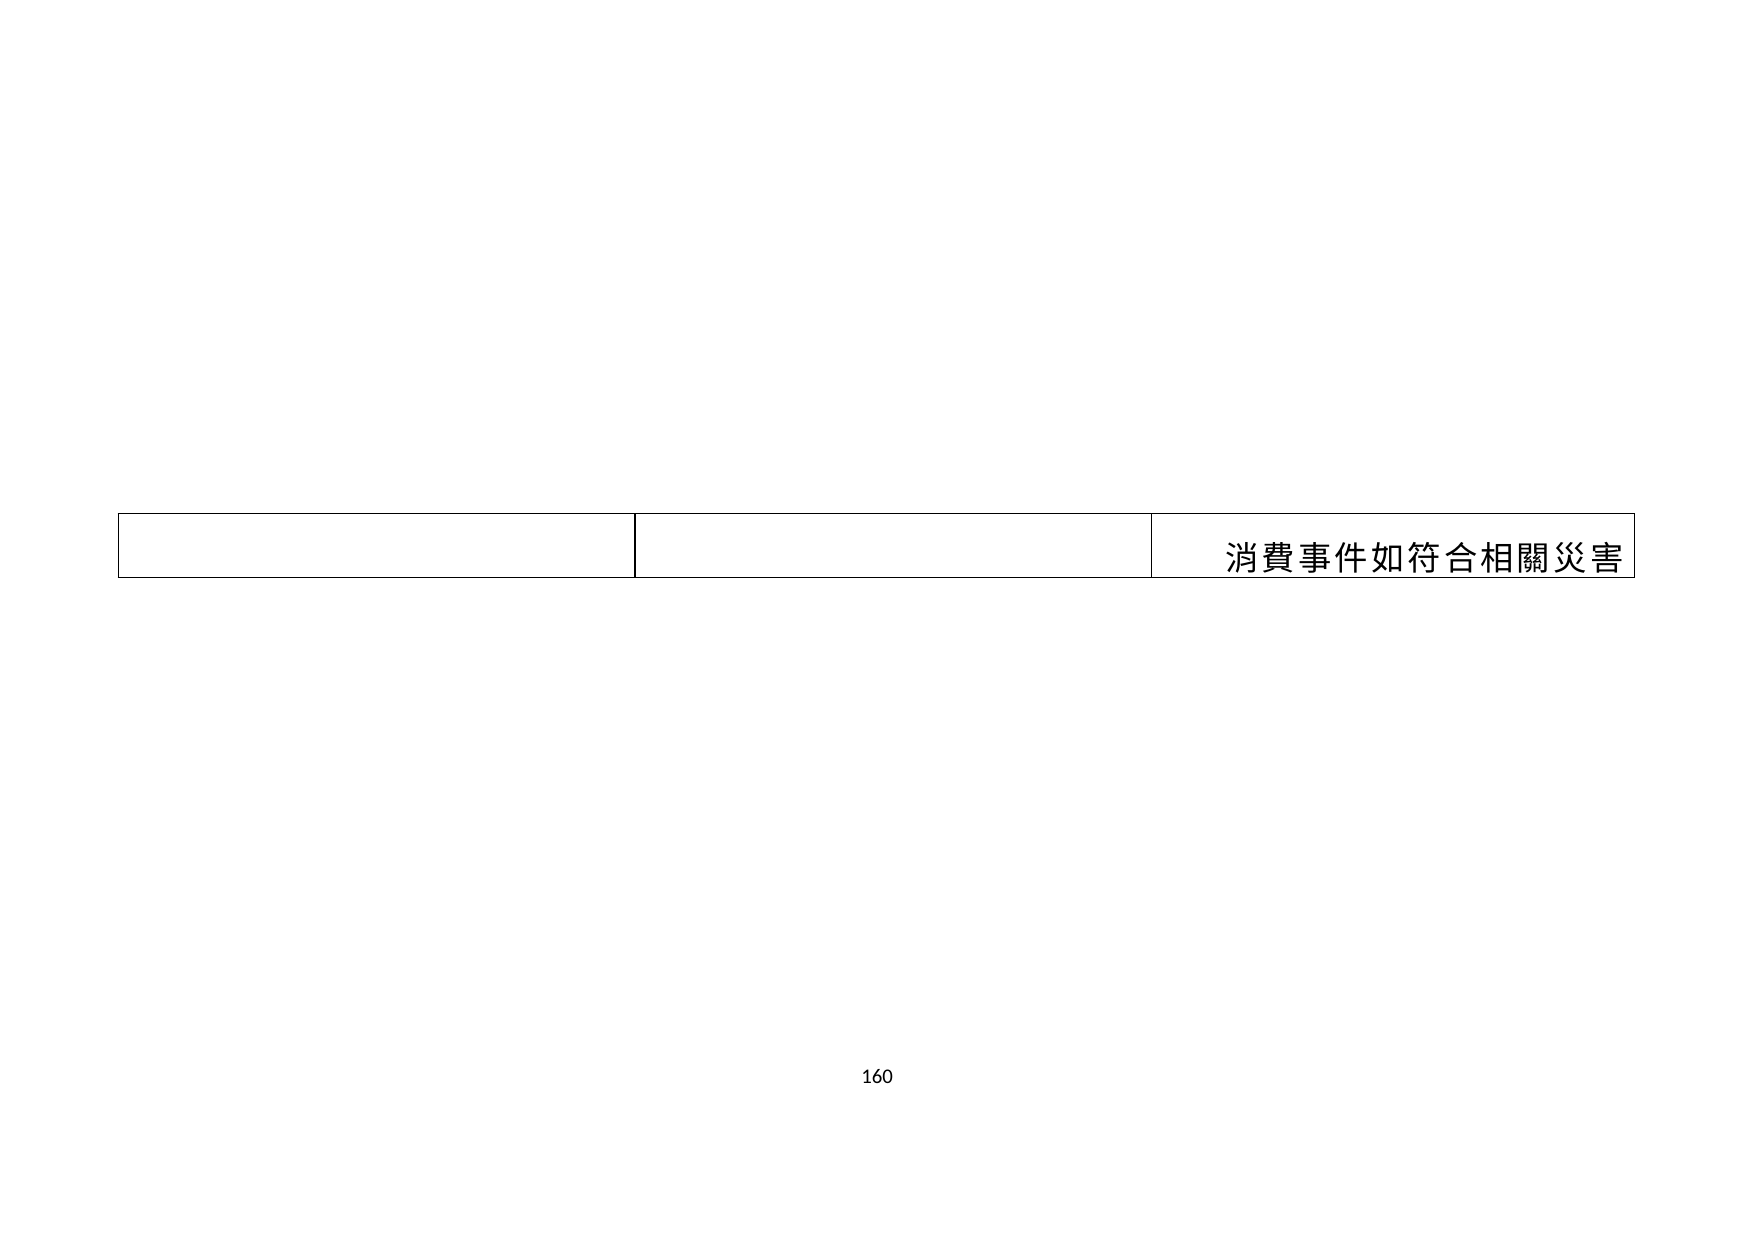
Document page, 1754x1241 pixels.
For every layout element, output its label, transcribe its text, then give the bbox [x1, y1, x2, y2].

table_cell 消費事件如符合相關災害 [1152, 514, 1634, 577]
table_cell [636, 514, 1151, 577]
table_cell [119, 514, 634, 577]
